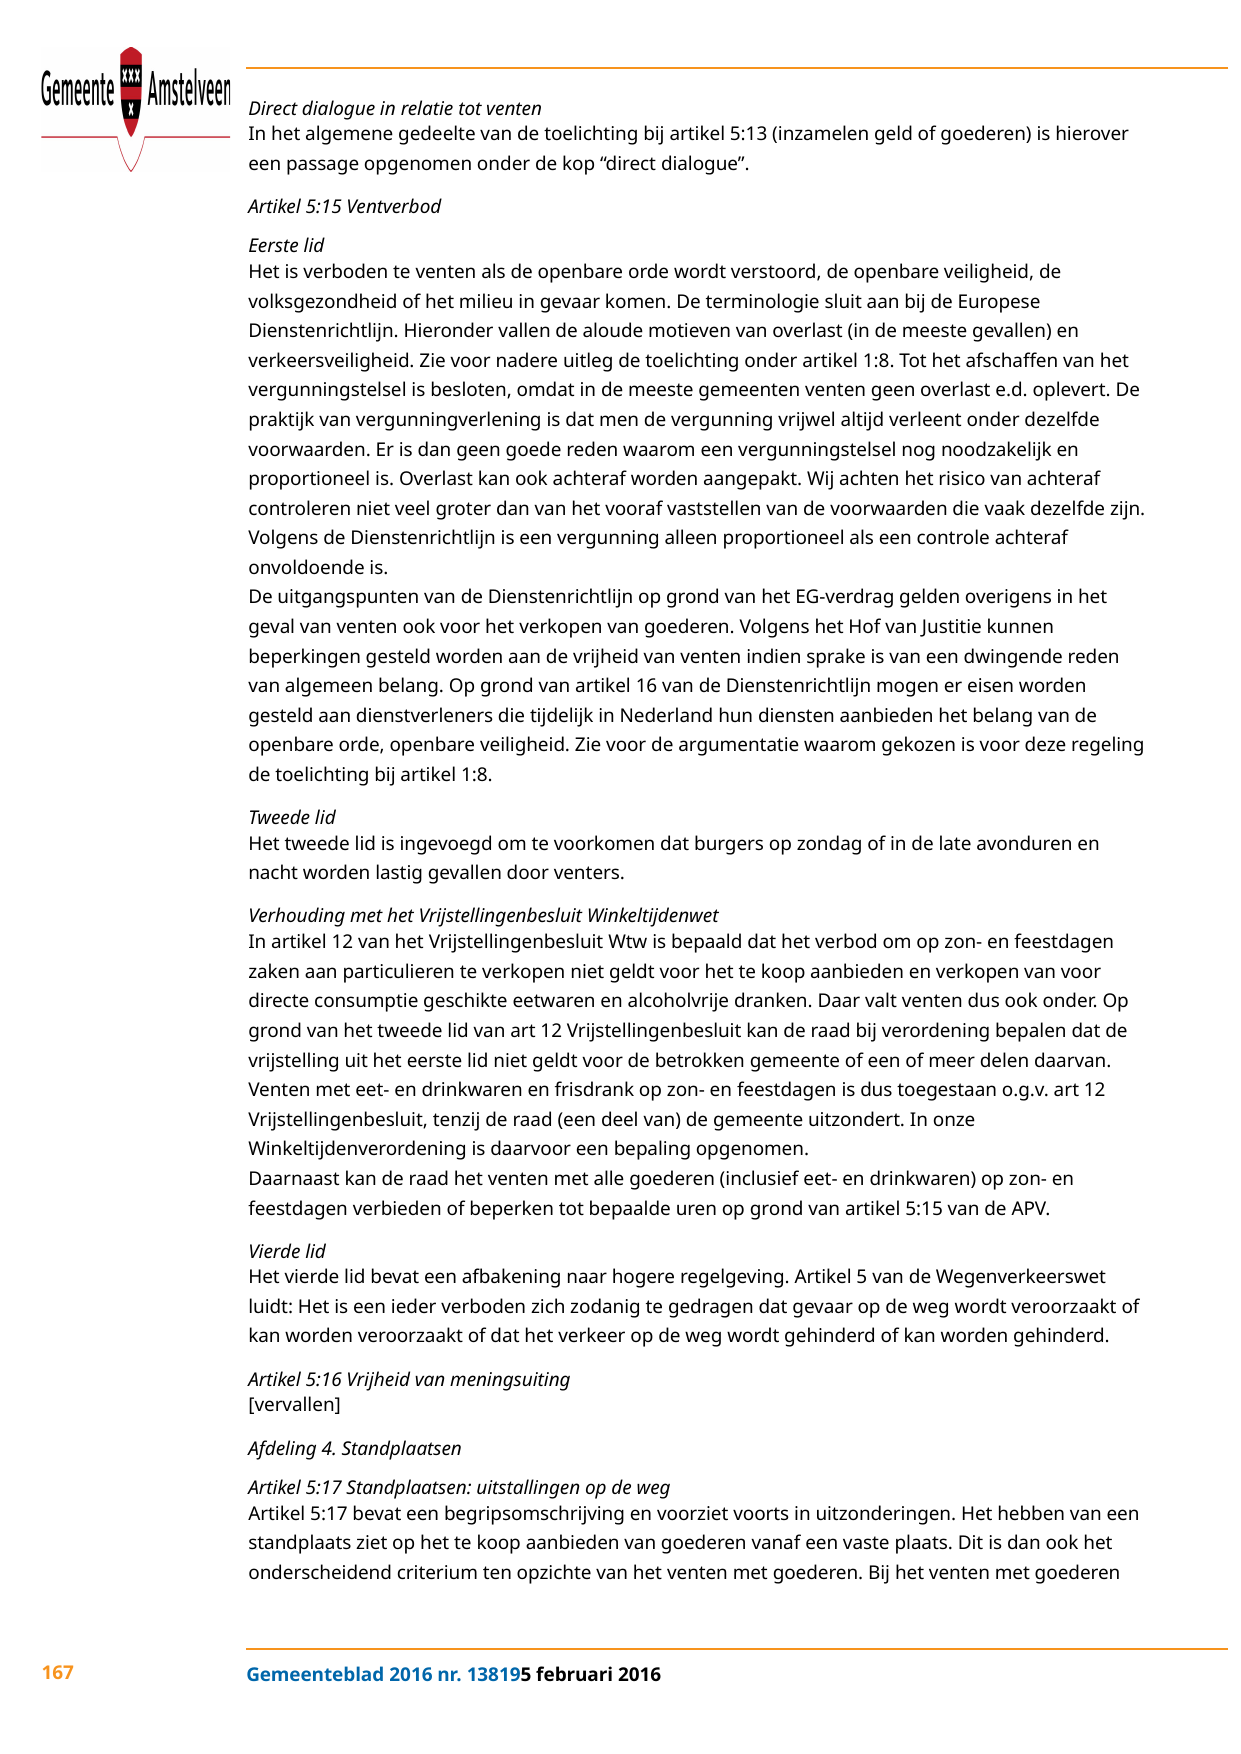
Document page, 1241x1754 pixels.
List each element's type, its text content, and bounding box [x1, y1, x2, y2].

text Verhouding met het Vrijstellingenbesluit Winkeltijdenwet [248, 903, 1152, 928]
text Direct dialogue in relatie tot venten [248, 95, 1152, 121]
text Artikel 5:17 bevat een begripsomschrijving en voorziet voorts in uitzonderingen. Het hebben van een standplaats ziet op het te koop aanbieden van goederen vanaf een vaste plaats. Dit is dan ook het onderscheidend criterium ten opzichte van het venten met goederen. Bij het venten met goederen [248, 1500, 1152, 1584]
text De uitgangspunten van de Dienstenrichtlijn op grond van het EG-verdrag gelden overigens in het geval van venten ook voor het verkopen van goederen. Volgens het Hof van Justitie kunnen beperkingen gesteld worden aan de vrijheid van venten indien sprake is van een dwingende reden van algemeen belang. Op grond van artikel 16 van de Dienstenrichtlijn mogen er eisen worden gesteld aan dienstverleners die tijdelijk in Nederland hun diensten aanbieden het belang van de openbare orde, openbare veiligheid. Zie voor de argumentatie waarom gekozen is voor deze regeling de toelichting bij artikel 1:8. [248, 584, 1152, 787]
text Eerste lid [248, 232, 1152, 258]
text Venten met eet- en drinkwaren en frisdrank op zon- en feestdagen is dus toegestaan o.g.v. art 12 Vrijstellingenbesluit, tenzij de raad (een deel van) de gemeente uitzondert. In onze Winkeltijdenverordening is daarvoor een bepaling opgenomen. [248, 1076, 1152, 1161]
text Daarnaast kan de raad het venten met alle goederen (inclusief eet- en drinkwaren) op zon- en feestdagen verbieden of beperken tot bepaalde uren op grond van artikel 5:15 van de APV. [248, 1165, 1152, 1220]
text Afdeling 4. Standplaatsen [248, 1435, 1152, 1460]
text [vervallen] [248, 1392, 1152, 1417]
picture [41, 47, 231, 172]
text Artikel 5:17 Standplaatsen: uitstallingen op de weg [248, 1474, 1152, 1500]
text Artikel 5:16 Vrijheid van meningsuiting [248, 1366, 1152, 1392]
text Tweede lid [248, 804, 1152, 830]
text Het vierde lid bevat een afbakening naar hogere regelgeving. Artikel 5 van de Wegenverkeerswet luidt: Het is een ieder verboden zich zodanig te gedragen dat gevaar op de weg wordt veroorzaakt of kan worden veroorzaakt of dat het verkeer op de weg wordt gehinderd of kan worden gehinderd. [248, 1263, 1152, 1348]
text Vierde lid [248, 1238, 1152, 1263]
text Het tweede lid is ingevoegd om te voorkomen dat burgers op zondag of in de late avonduren en nacht worden lastig gevallen door venters. [248, 830, 1152, 885]
text Artikel 5:15 Ventverbod [248, 193, 1152, 219]
text In het algemene gedeelte van de toelichting bij artikel 5:13 (inzamelen geld of goederen) is hierover een passage opgenomen onder de kop “direct dialogue”. [248, 121, 1152, 176]
text In artikel 12 van het Vrijstellingenbesluit Wtw is bepaald dat het verbod om op zon- en feestdagen zaken aan particulieren te verkopen niet geldt voor het te koop aanbieden en verkopen van voor directe consumptie geschikte eetwaren en alcoholvrije dranken. Daar valt venten dus ook onder. Op grond van het tweede lid van art 12 Vrijstellingenbesluit kan de raad bij verordening bepalen dat de vrijstelling uit het eerste lid niet geldt voor de betrokken gemeente of een of meer delen daarvan. [248, 928, 1152, 1072]
text Het is verboden te venten als de openbare orde wordt verstoord, de openbare veiligheid, de volksgezondheid of het milieu in gevaar komen. De terminologie sluit aan bij de Europese Dienstenrichtlijn. Hieronder vallen de aloude motieven van overlast (in de meeste gevallen) en verkeersveiligheid. Zie voor nadere uitleg de toelichting onder artikel 1:8. Tot het afschaffen van het vergunningstelsel is besloten, omdat in de meeste gemeenten venten geen overlast e.d. oplevert. De praktijk van vergunningverlening is dat men de vergunning vrijwel altijd verleent onder dezelfde voorwaarden. Er is dan geen goede reden waarom een vergunningstelsel nog noodzakelijk en proportioneel is. Overlast kan ook achteraf worden aangepakt. Wij achten het risico van achteraf controleren niet veel groter dan van het vooraf vaststellen van de voorwaarden die vaak dezelfde zijn. Volgens de Dienstenrichtlijn is een vergunning alleen proportioneel als een controle achteraf onvoldoende is. [248, 258, 1152, 580]
